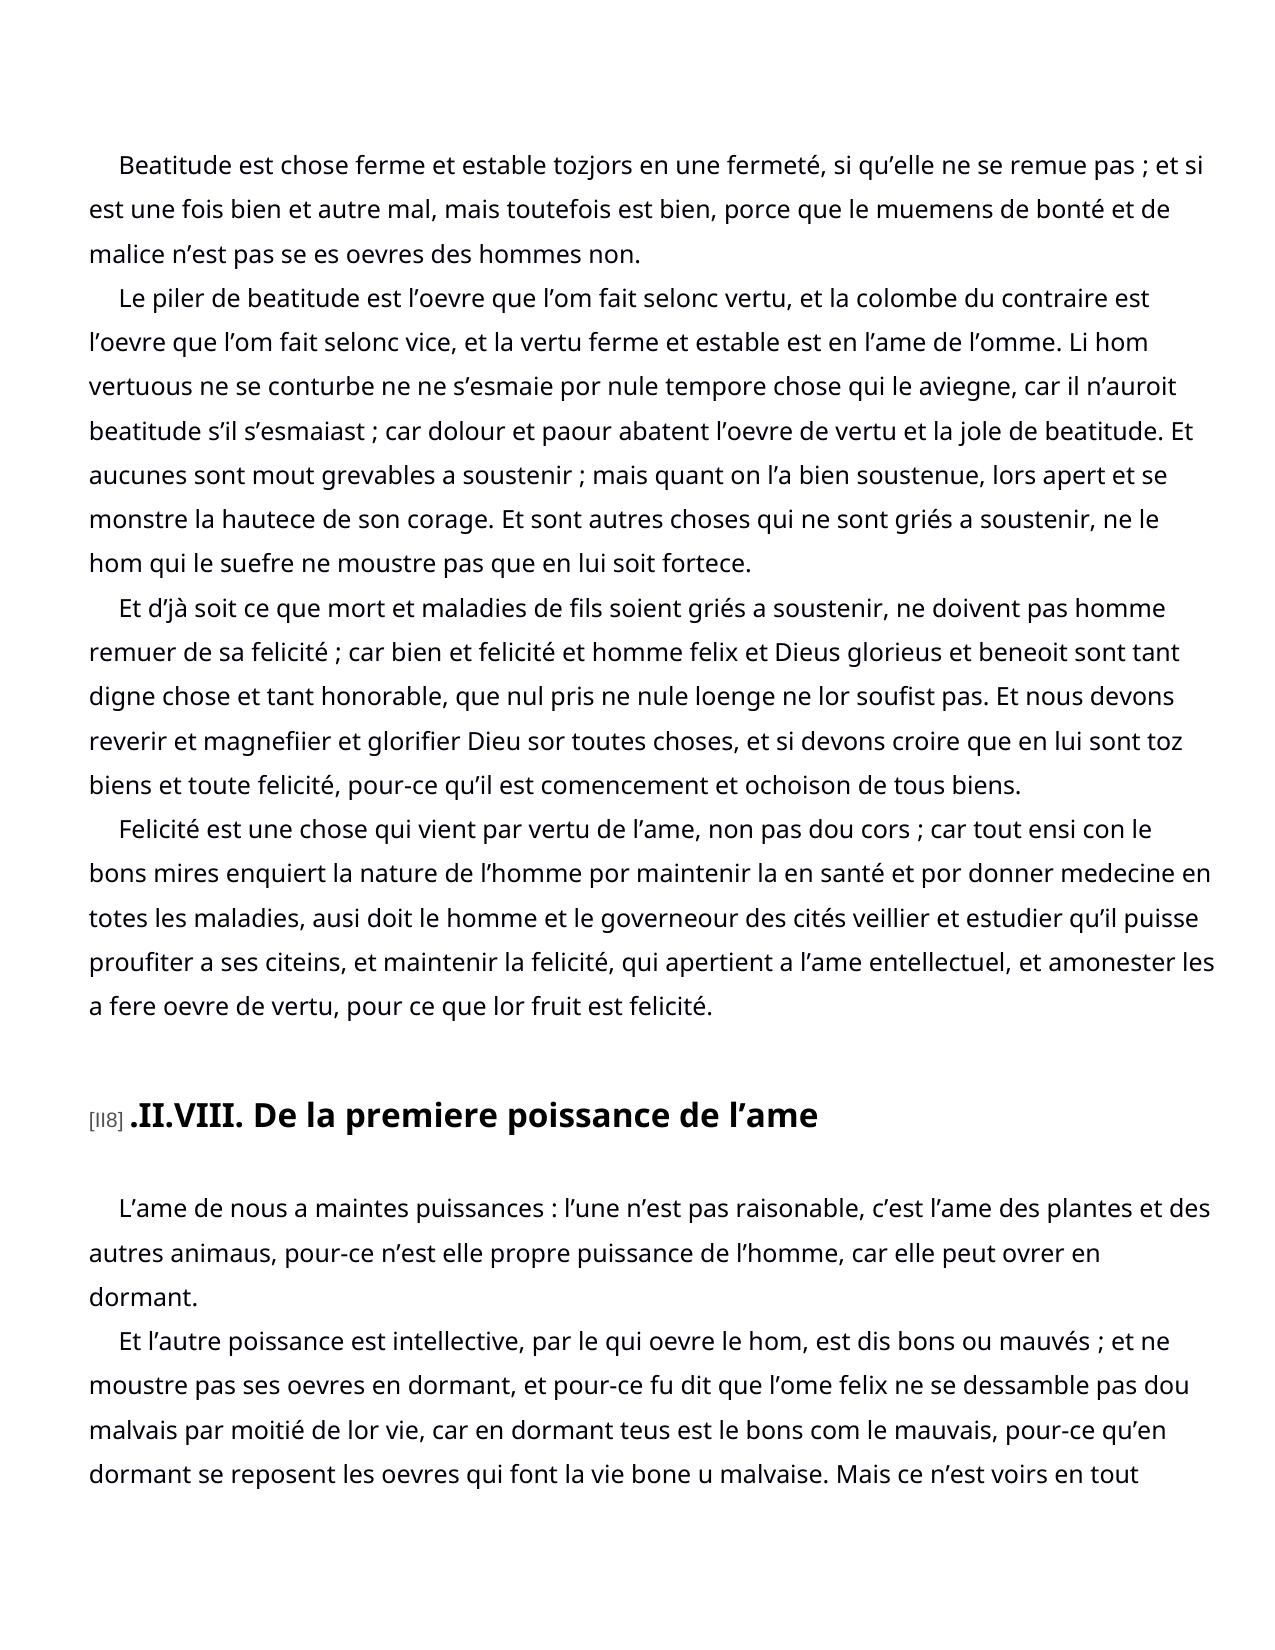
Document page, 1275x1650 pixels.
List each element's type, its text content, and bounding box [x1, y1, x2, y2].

text Et l’autre poissance est intellective, par le qui oevre le hom, est dis bons ou mauvés ; et ne moustre pas ses oevres en dormant, et pour-ce fu dit que l’ome felix ne se dessamble pas dou malvais par moitié de lor vie, car en dormant teus est le bons com le mauvais, pour-ce qu’en dormant se reposent les oevres qui font la vie bone u malvaise. Mais ce n’est voirs en tout [89, 1324, 1216, 1491]
text Beatitude est chose ferme et estable tozjors en une fermeté, si qu’elle ne se remue pas ; et si est une fois bien et autre mal, mais toutefois est bien, porce que le muemens de bonté et de malice n’est pas se es oevres des hommes non. [89, 148, 1216, 270]
text Et d’jà soit ce que mort et maladies de fils soient griés a soustenir, ne doivent pas homme remuer de sa felicité ; car bien et felicité et homme felix et Dieus glorieus et beneoit sont tant digne chose et tant honorable, que nul pris ne nule loenge ne lor soufist pas. Et nous devons reverir et magnefiier et glorifier Dieu sor toutes choses, et si devons croire que en lui sont toz biens et toute felicité, pour-ce qu’il est comencement et ochoison de tous biens. [89, 590, 1216, 802]
text Felicité est une chose qui vient par vertu de l’ame, non pas dou cors ; car tout ensi con le bons mires enquiert la nature de l’homme por maintenir la en santé et por donner medecine en totes les maladies, ausi doit le homme et le governeour des cités veillier et estudier qu’il puisse proufiter a ses citeins, et maintenir la felicité, qui apertient a l’ame entellectuel, et amonester les a fere oevre de vertu, pour ce que lor fruit est felicité. [89, 812, 1216, 1023]
subtitle [II8] .II.VIII. De la premiere poissance de l’ame [89, 1092, 1216, 1138]
text Le piler de beatitude est l’oevre que l’om fait selonc vertu, et la colombe du contraire est l’oevre que l’om fait selonc vice, et la vertu ferme et estable est en l’ame de l’omme. Li hom vertuous ne se conturbe ne ne s’esmaie por nule tempore chose qui le aviegne, car il n’auroit beatitude s’il s’esmaiast ; car dolour et paour abatent l’oevre de vertu et la jole de beatitude. Et aucunes sont mout grevables a soustenir ; mais quant on l’a bien soustenue, lors apert et se monstre la hautece de son corage. Et sont autres choses qui ne sont griés a soustenir, ne le hom qui le suefre ne moustre pas que en lui soit fortece. [89, 281, 1216, 580]
text L’ame de nous a maintes puissances : l’une n’est pas raisonable, c’est l’ame des plantes et des autres animaus, pour-ce n’est elle propre puissance de l’homme, car elle peut ovrer en dormant. [89, 1191, 1216, 1313]
